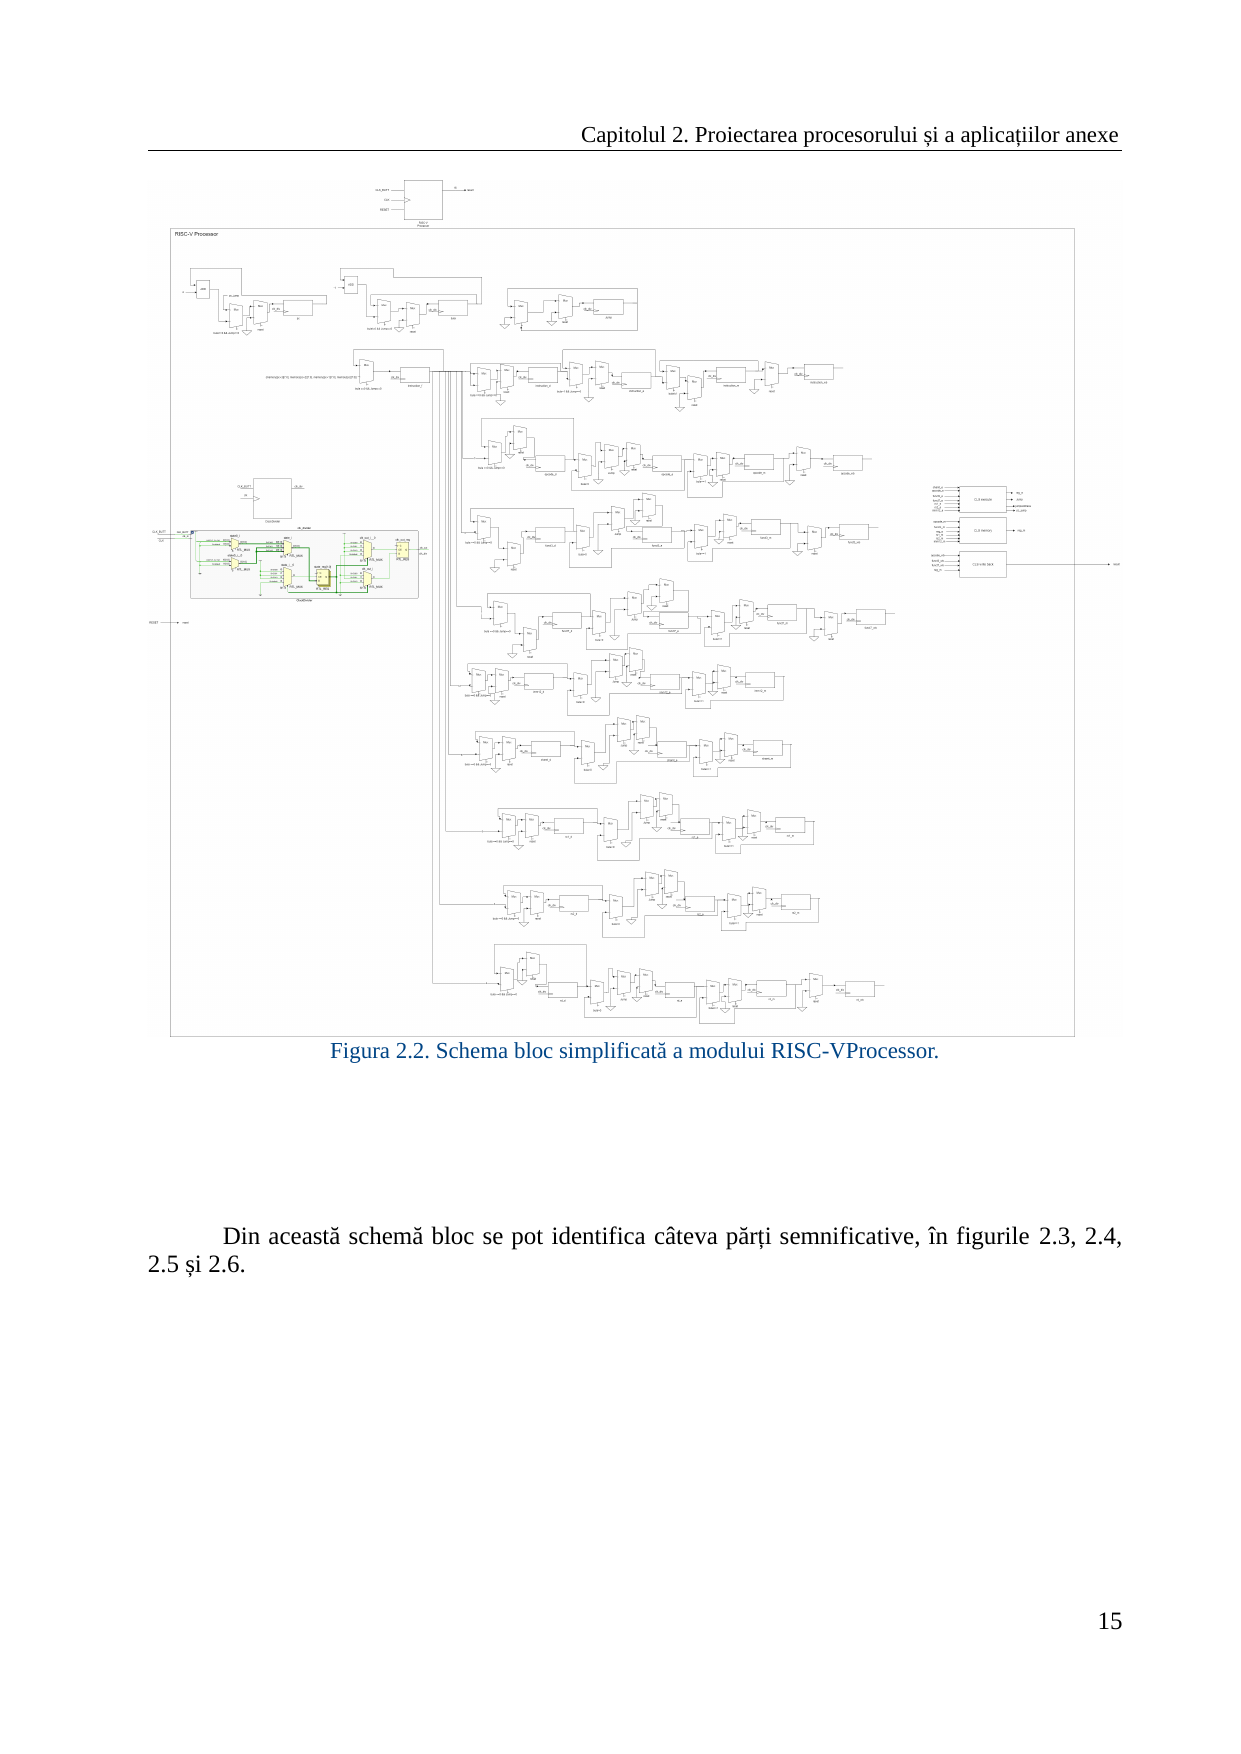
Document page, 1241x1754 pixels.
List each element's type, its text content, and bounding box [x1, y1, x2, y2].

picture [147, 180, 1123, 1037]
text Din această schemă bloc se pot identifica câteva părți semnificative, în figurile 2.3, 2.4, 2.5 și 2.6. [148, 1221, 1122, 1278]
text Figura 2.2. Schema bloc simplificată a modului RISC-VProcessor. [43, 1037, 1226, 1063]
